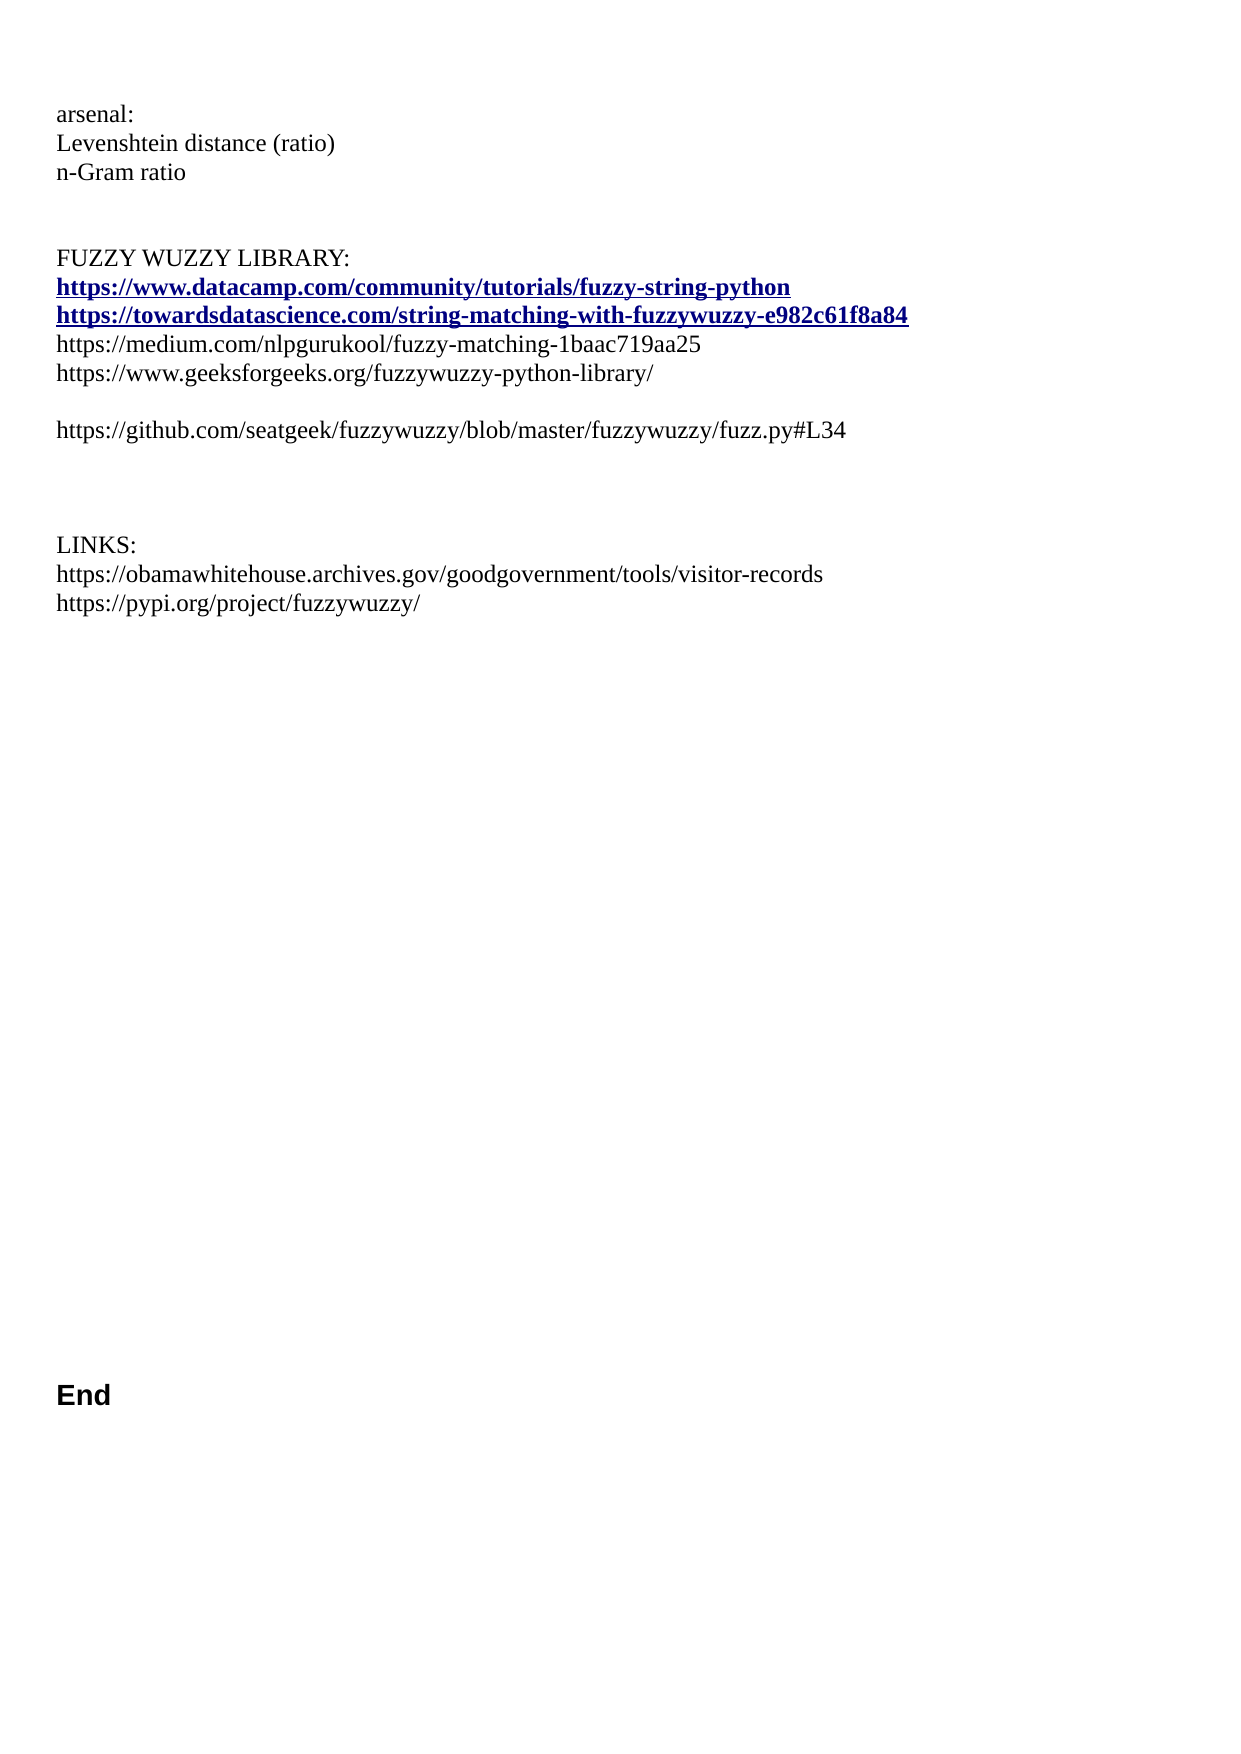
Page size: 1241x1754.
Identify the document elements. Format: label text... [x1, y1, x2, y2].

subtitle End [56, 1378, 1181, 1412]
text Levenshtein distance (ratio) [56, 128, 1181, 157]
text arsenal: [56, 99, 1181, 128]
text https://towardsdatascience.com/string-matching-with-fuzzywuzzy-e982c61f8a84 [56, 300, 1181, 329]
text https://www.geeksforgeeks.org/fuzzywuzzy-python-library/ [56, 358, 1181, 387]
text https://pypi.org/project/fuzzywuzzy/ [56, 588, 1181, 617]
text https://medium.com/nlpgurukool/fuzzy-matching-1baac719aa25 [56, 329, 1181, 358]
text https://github.com/seatgeek/fuzzywuzzy/blob/master/fuzzywuzzy/fuzz.py#L34 [56, 415, 1181, 444]
text n-Gram ratio [56, 157, 1181, 185]
text LINKS: [56, 530, 1181, 559]
text FUZZY WUZZY LIBRARY: [56, 243, 1181, 272]
text https://obamawhitehouse.archives.gov/goodgovernment/tools/visitor-records [56, 559, 1181, 588]
text https://www.datacamp.com/community/tutorials/fuzzy-string-python [56, 272, 1181, 300]
